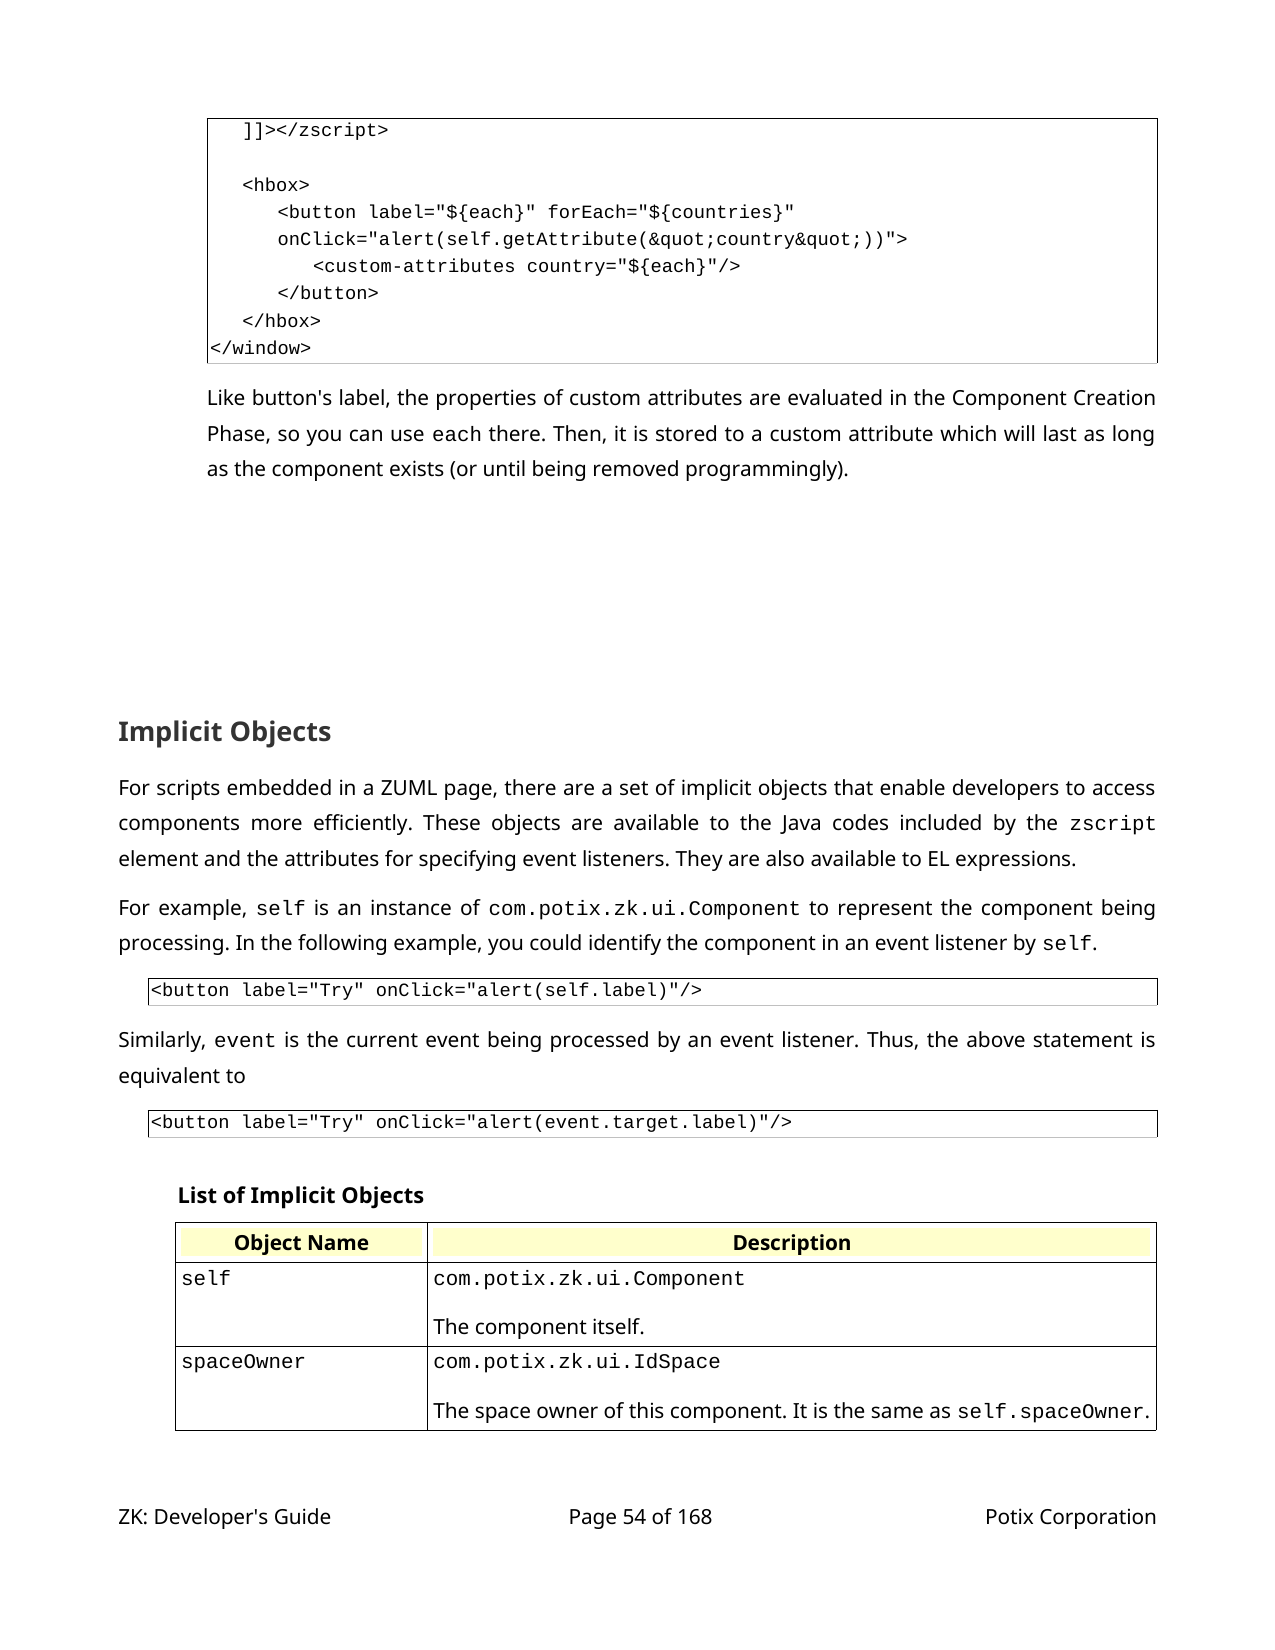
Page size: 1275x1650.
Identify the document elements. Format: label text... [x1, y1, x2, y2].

text <custom-attributes country="${each}"/> [208, 254, 1157, 278]
table_cell spaceOwner [176, 1347, 427, 1430]
table_cell com.potix.zk.ui.Component The component itself. [428, 1263, 1156, 1346]
table_header Object Name [176, 1223, 427, 1262]
subtitle List of Implicit Objects [177, 1179, 1157, 1209]
text ]]></zscript> [208, 119, 1157, 142]
text <button label="Try" onClick="alert(self.label)"/> [149, 979, 1157, 1005]
text <button label="${each}" forEach="${countries}" [208, 200, 1157, 224]
table_cell com.potix.zk.ui.IdSpace The space owner of this component. It is the same as self.spaceOwner. [428, 1347, 1156, 1430]
table_header Description [428, 1223, 1156, 1262]
text </button> [208, 281, 1157, 306]
text For scripts embedded in a ZUML page, there are a set of implicit objects that enable developers to access components more efficiently. These objects are available to the Java codes included by the zscript element and the attributes for specifying event listeners. They are also available to EL expressions. [118, 773, 1157, 872]
text <button label="Try" onClick="alert(event.target.label)"/> [149, 1111, 1157, 1137]
text onClick="alert(self.getAttribute(&quot;country&quot;))"> [208, 227, 1157, 251]
text <hbox> [208, 172, 1157, 197]
text </window> [208, 336, 1157, 363]
text Like button's label, the properties of custom attributes are evaluated in the Component Creation Phase, so you can use each there. Then, it is stored to a custom attribute which will last as long as the component exists (or until being removed programmingly). [207, 383, 1157, 482]
text For example, self is an instance of com.potix.zk.ui.Component to represent the component being processing. In the following example, you could identify the component in an event listener by self. [118, 893, 1157, 957]
subtitle Implicit Objects [118, 713, 1157, 749]
table_cell self [176, 1263, 427, 1346]
text Similarly, event is the current event being processed by an event listener. Thus, the above statement is equivalent to [118, 1025, 1157, 1089]
text </hbox> [208, 308, 1157, 333]
